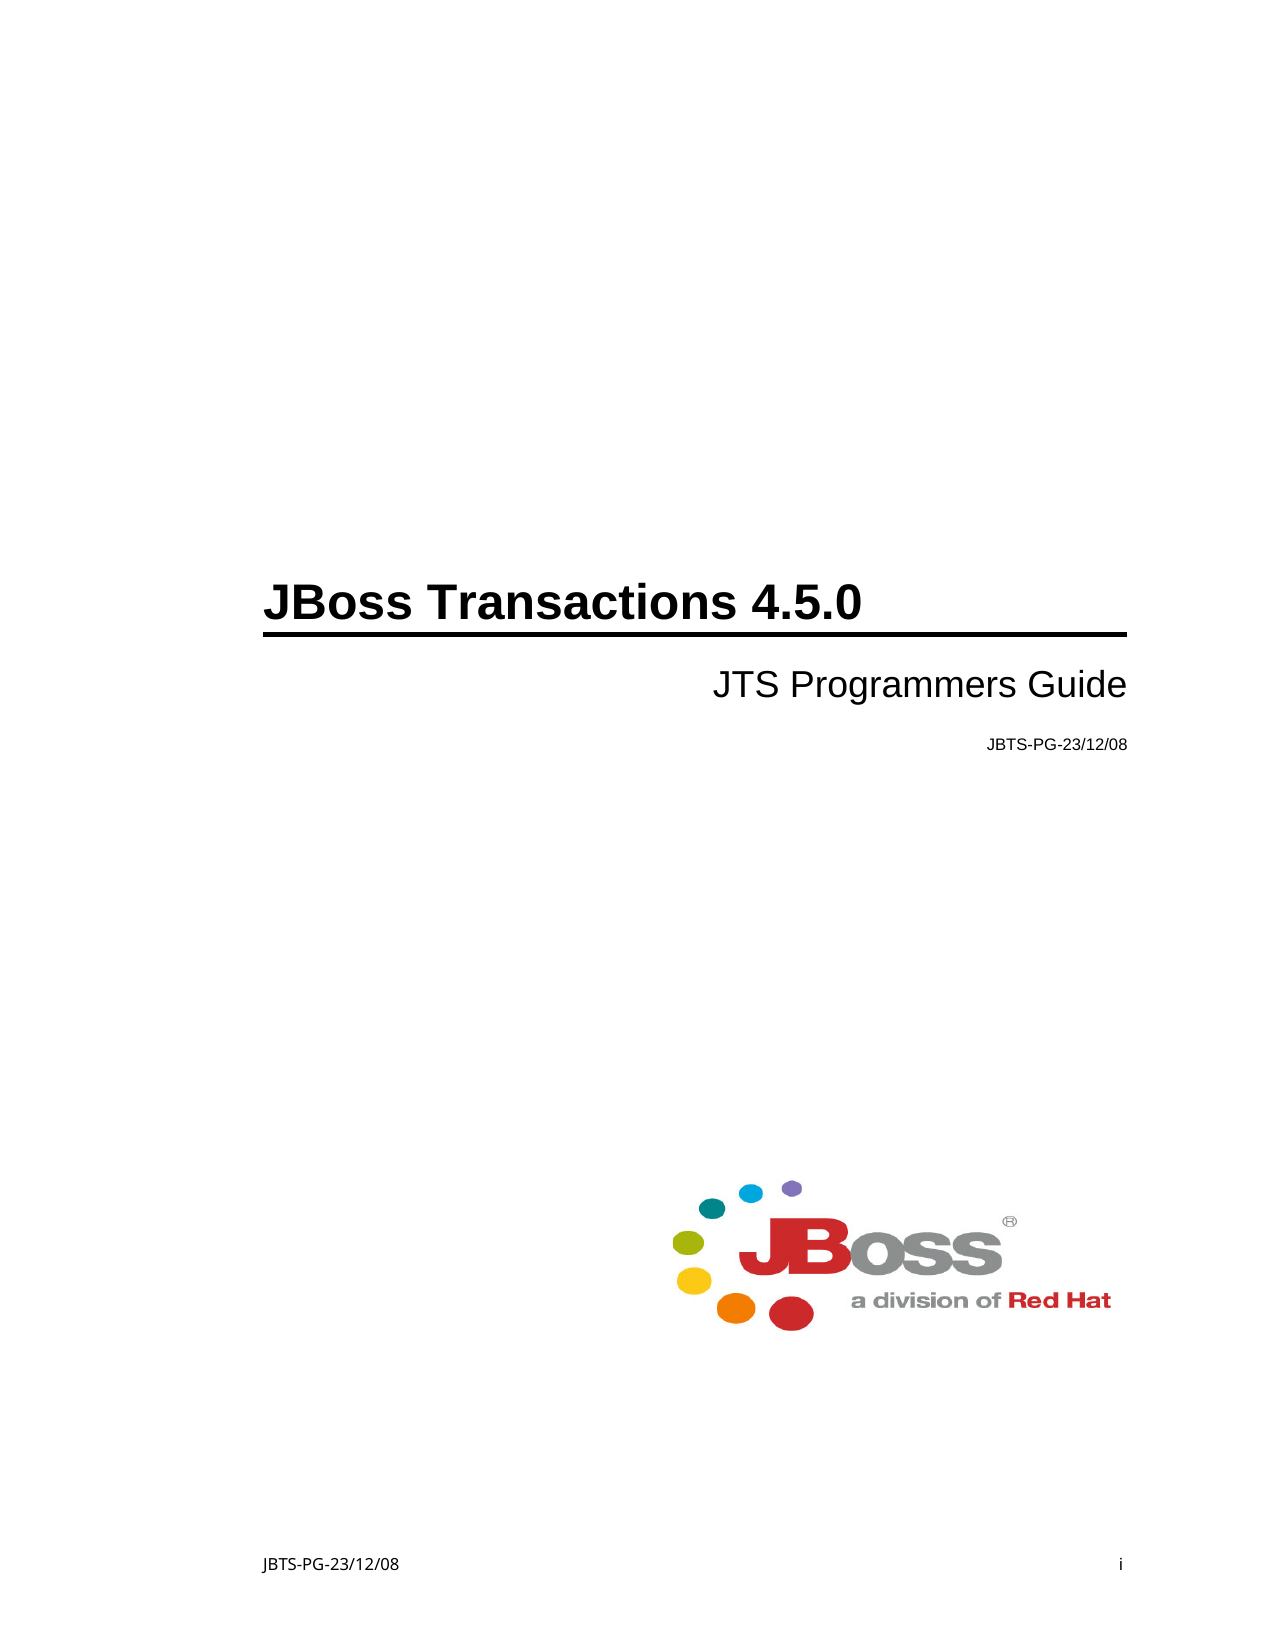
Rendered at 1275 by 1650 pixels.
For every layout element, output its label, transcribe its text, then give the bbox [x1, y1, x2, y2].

text JBTS-PG-23/12/08 [263, 735, 1127, 754]
picture [672, 1180, 1111, 1331]
title JBoss Transactions 4.5.0 [263, 573, 1127, 632]
subtitle JTS Programmers Guide [263, 662, 1127, 706]
